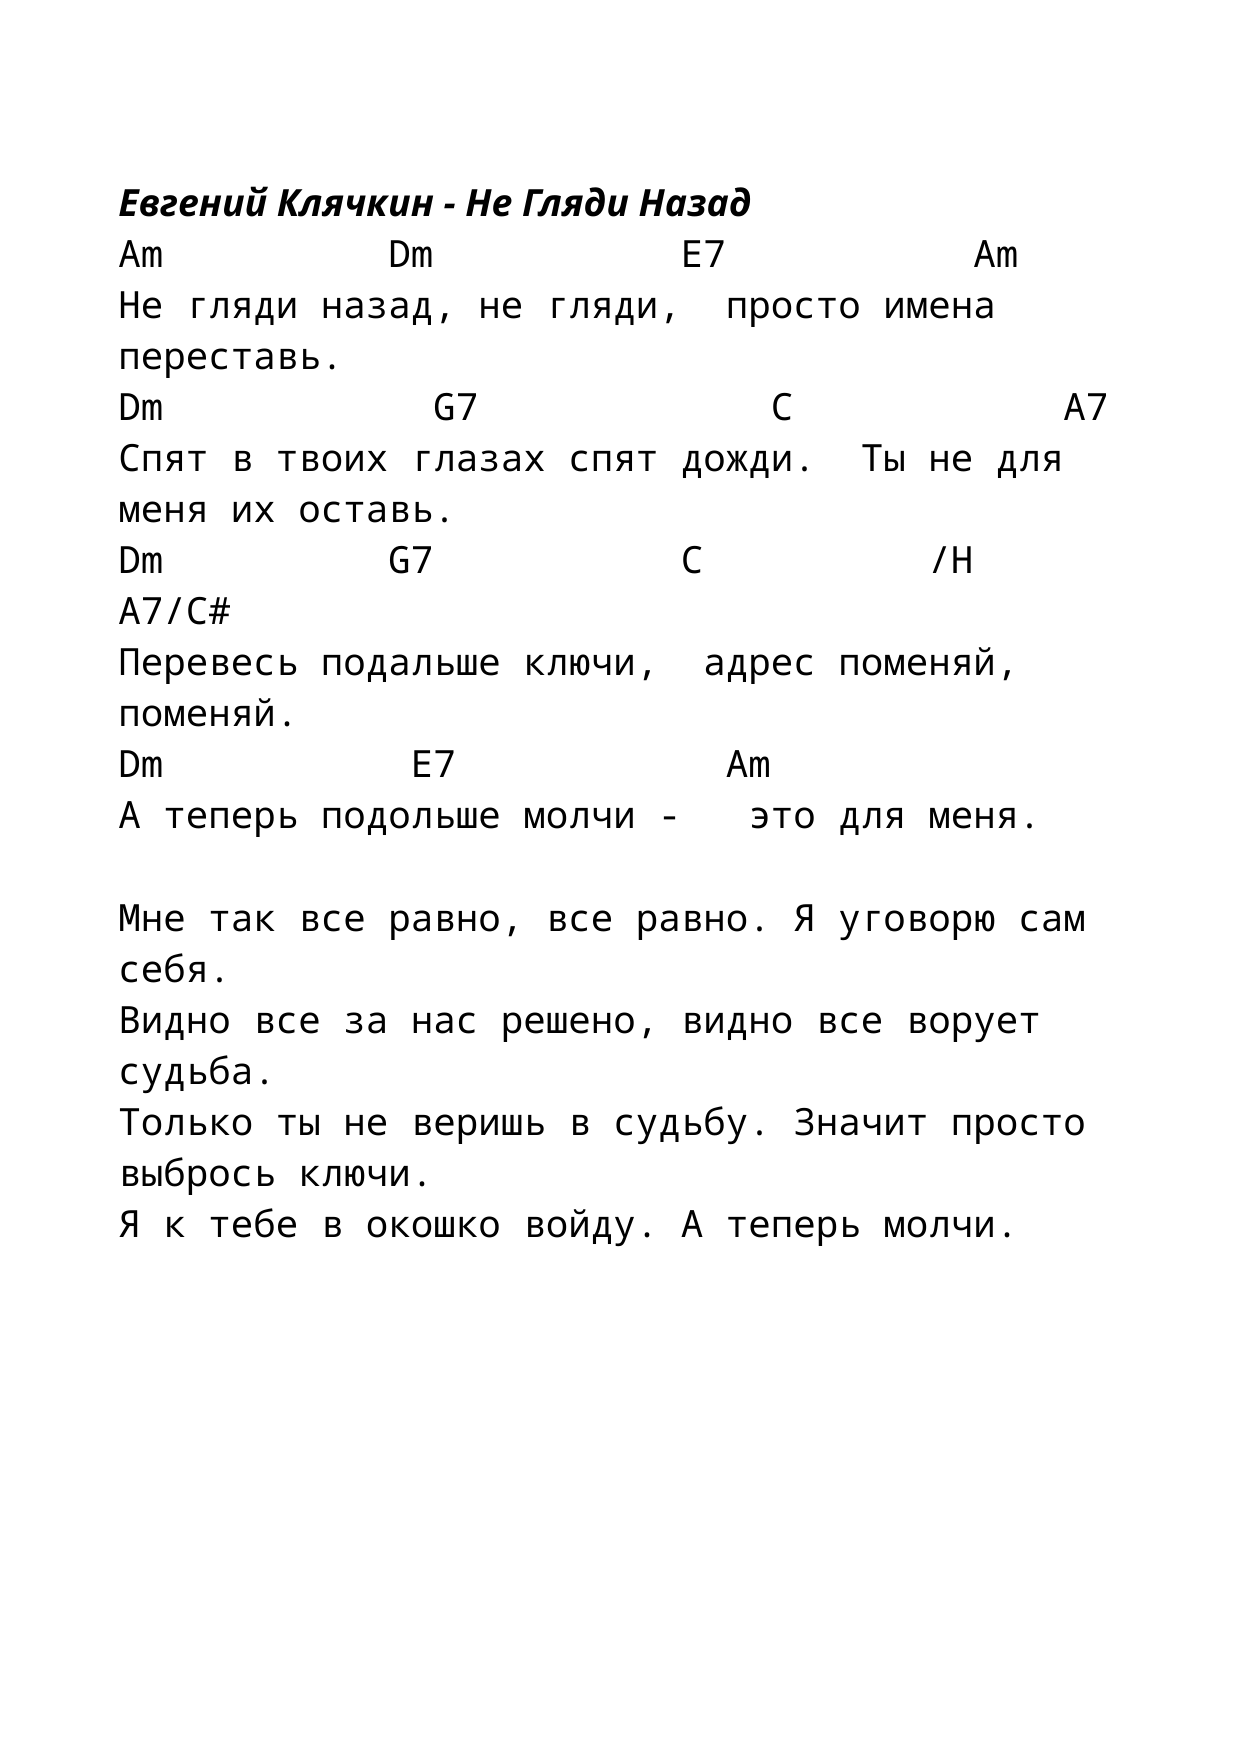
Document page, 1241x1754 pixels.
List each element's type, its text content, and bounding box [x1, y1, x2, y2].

text Перевесь подальше ключи, адрес поменяй, поменяй. [118, 636, 1122, 738]
text Am Dm E7 Am [118, 227, 1122, 278]
text Мне так все равно, все равно. Я уговорю сам себя. [118, 891, 1122, 993]
text Dm G7 C /H A7/C# [118, 534, 1122, 636]
text Я к тебе в окошко войду. А теперь молчи. [118, 1197, 1122, 1248]
text Только ты не веришь в судьбу. Значит просто выбрось ключи. [118, 1095, 1122, 1197]
text Dm G7 C A7 [118, 381, 1122, 432]
text Dm E7 Am [118, 738, 1122, 789]
text Спят в твоих глазах спят дожди. Ты не для меня их оставь. [118, 432, 1122, 534]
text Не гляди назад, не гляди, просто имена переставь. [118, 278, 1122, 381]
subtitle Евгений Клячкин - Не Гляди Назад [118, 176, 1122, 227]
text Видно все за нас решено, видно все ворует судьба. [118, 993, 1122, 1095]
text А теперь подольше молчи - это для меня. [118, 789, 1122, 840]
